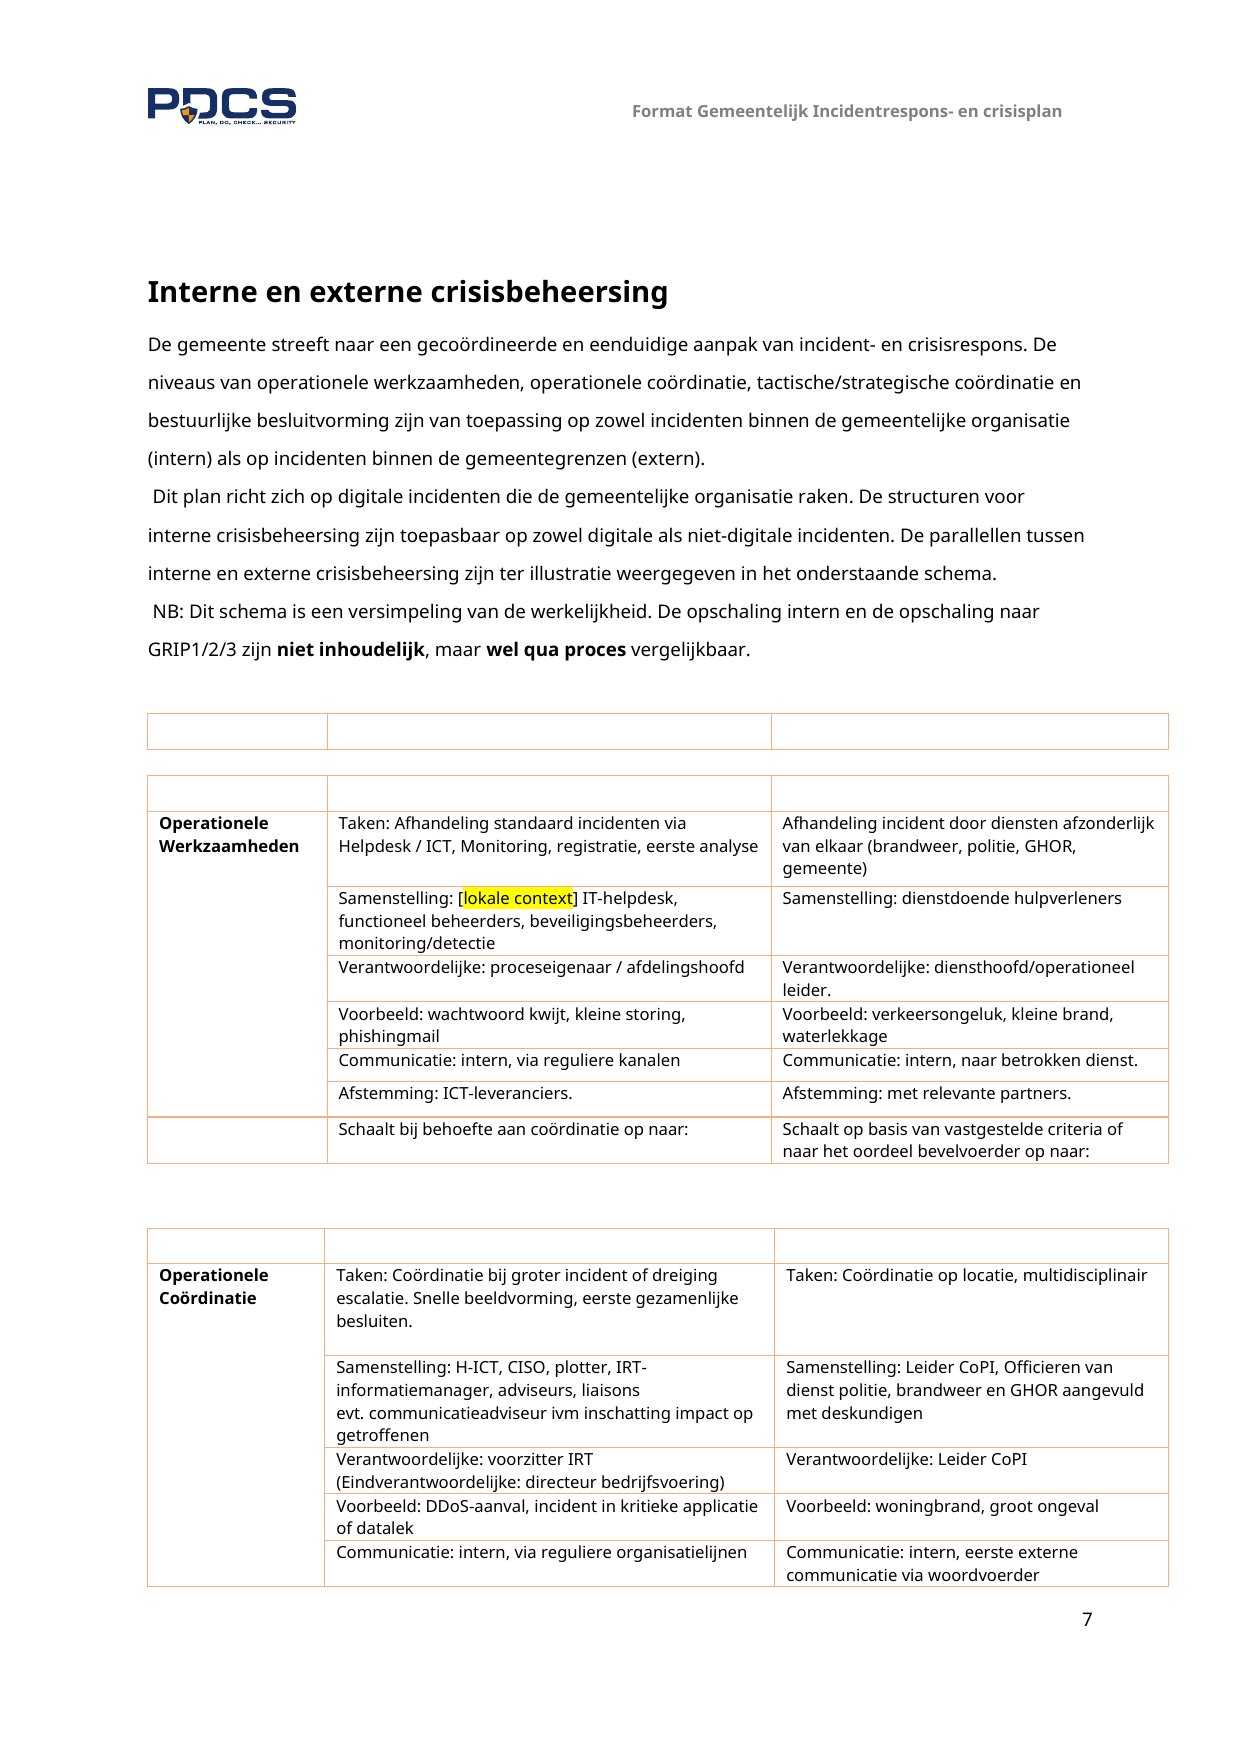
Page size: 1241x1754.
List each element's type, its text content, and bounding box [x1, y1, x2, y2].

text NB: Dit schema is een versimpeling van de werkelijkheid. De opschaling intern en de opschaling naar GRIP1/2/3 zijn niet inhoudelijk, maar wel qua proces vergelijkbaar. [148, 598, 1092, 662]
table_cell Communicatie: intern, via reguliere kanalen [328, 1049, 771, 1081]
table_cell Schaalt op basis van vastgestelde criteria of naar het oordeel bevelvoerder op naar: [772, 1118, 1168, 1163]
text De gemeente streeft naar een gecoördineerde en eenduidige aanpak van incident- en crisisrespons. De niveaus van operationele werkzaamheden, operationele coördinatie, tactische/strategische coördinatie en bestuurlijke besluitvorming zijn van toepassing op zowel incidenten binnen de gemeentelijke organisatie (intern) als op incidenten binnen de gemeentegrenzen (extern). [148, 331, 1092, 471]
table_cell Voorbeeld: DDoS-aanval, incident in kritieke applicatie of datalek [325, 1494, 774, 1540]
table_cell Taken: Coördinatie op locatie, multidisciplinair [775, 1264, 1168, 1355]
table_cell Samenstelling: [lokale context] IT-helpdesk, functioneel beheerders, beveiligingsbeheerders, monitoring/detectie [328, 887, 771, 955]
table_header Interne (digitale) crisis [328, 714, 771, 748]
table_cell Verantwoordelijke: Leider CoPI [775, 1448, 1168, 1493]
table_cell Operationele Coördinatie [148, 1264, 324, 1586]
table_cell Communicatie: intern, naar betrokken dienst. [772, 1049, 1168, 1081]
table_cell Afstemming: met relevante partners. [772, 1082, 1168, 1116]
table_cell Verantwoordelijke: diensthoofd/operationeel leider. [772, 956, 1168, 1001]
table_cell Communicatie: intern, via reguliere organisatielijnen [325, 1541, 774, 1586]
table_header Externe crisis [772, 714, 1168, 748]
table_cell Verantwoordelijke: voorzitter IRT (Eindverantwoordelijke: directeur bedrijfsvoering) [325, 1448, 774, 1493]
table_cell Samenstelling: dienstdoende hulpverleners [772, 887, 1168, 955]
table_cell Taken: Afhandeling standaard incidenten via Helpdesk / ICT, Monitoring, registratie, eerste analyse [328, 812, 771, 886]
table_header [148, 1229, 324, 1263]
table_cell Voorbeeld: verkeersongeluk, kleine brand, waterlekkage [772, 1002, 1168, 1048]
table_cell [148, 1118, 327, 1163]
table_cell Samenstelling: Leider CoPI, Officieren van dienst politie, brandweer en GHOR aangevuld met deskundigen [775, 1356, 1168, 1447]
table_cell Afstemming: ICT-leveranciers. [328, 1082, 771, 1116]
table_header [148, 776, 327, 811]
table_header Monodisciplinair optreden [772, 776, 1168, 811]
subtitle Interne en externe crisisbeheersing [148, 271, 1092, 311]
table_cell Taken: Coördinatie bij groter incident of dreiging escalatie. Snelle beeldvorming, eerste gezamenlijke besluiten. [325, 1264, 774, 1355]
table_cell Schaalt bij behoefte aan coördinatie op naar: [328, 1118, 771, 1163]
table_header [148, 714, 327, 748]
table_cell Voorbeeld: woningbrand, groot ongeval [775, 1494, 1168, 1540]
table_cell Communicatie: intern, eerste externe communicatie via woordvoerder [775, 1541, 1168, 1586]
table_header CoPI (Commando Plaats Incident) [775, 1229, 1168, 1263]
table_cell Samenstelling: H-ICT, CISO, plotter, IRT-informatiemanager, adviseurs, liaisons evt. communicatieadviseur ivm inschatting impact op getroffenen [325, 1356, 774, 1447]
table_cell Operationele Werkzaamheden [148, 812, 327, 1116]
table_header Reguliere Organisatie [328, 776, 771, 811]
table_cell Verantwoordelijke: proceseigenaar / afdelingshoofd [328, 956, 771, 1001]
table_cell Voorbeeld: wachtwoord kwijt, kleine storing, phishingmail [328, 1002, 771, 1048]
table_cell Afhandeling incident door diensten afzonderlijk van elkaar (brandweer, politie, GHOR, gemeente) [772, 812, 1168, 886]
text Dit plan richt zich op digitale incidenten die de gemeentelijke organisatie raken. De structuren voor interne crisisbeheersing zijn toepasbaar op zowel digitale als niet-digitale incidenten. De parallellen tussen interne en externe crisisbeheersing zijn ter illustratie weergegeven in het onderstaande schema. [148, 484, 1092, 586]
table_header Incidentresponsteam (IRT) [325, 1229, 774, 1263]
